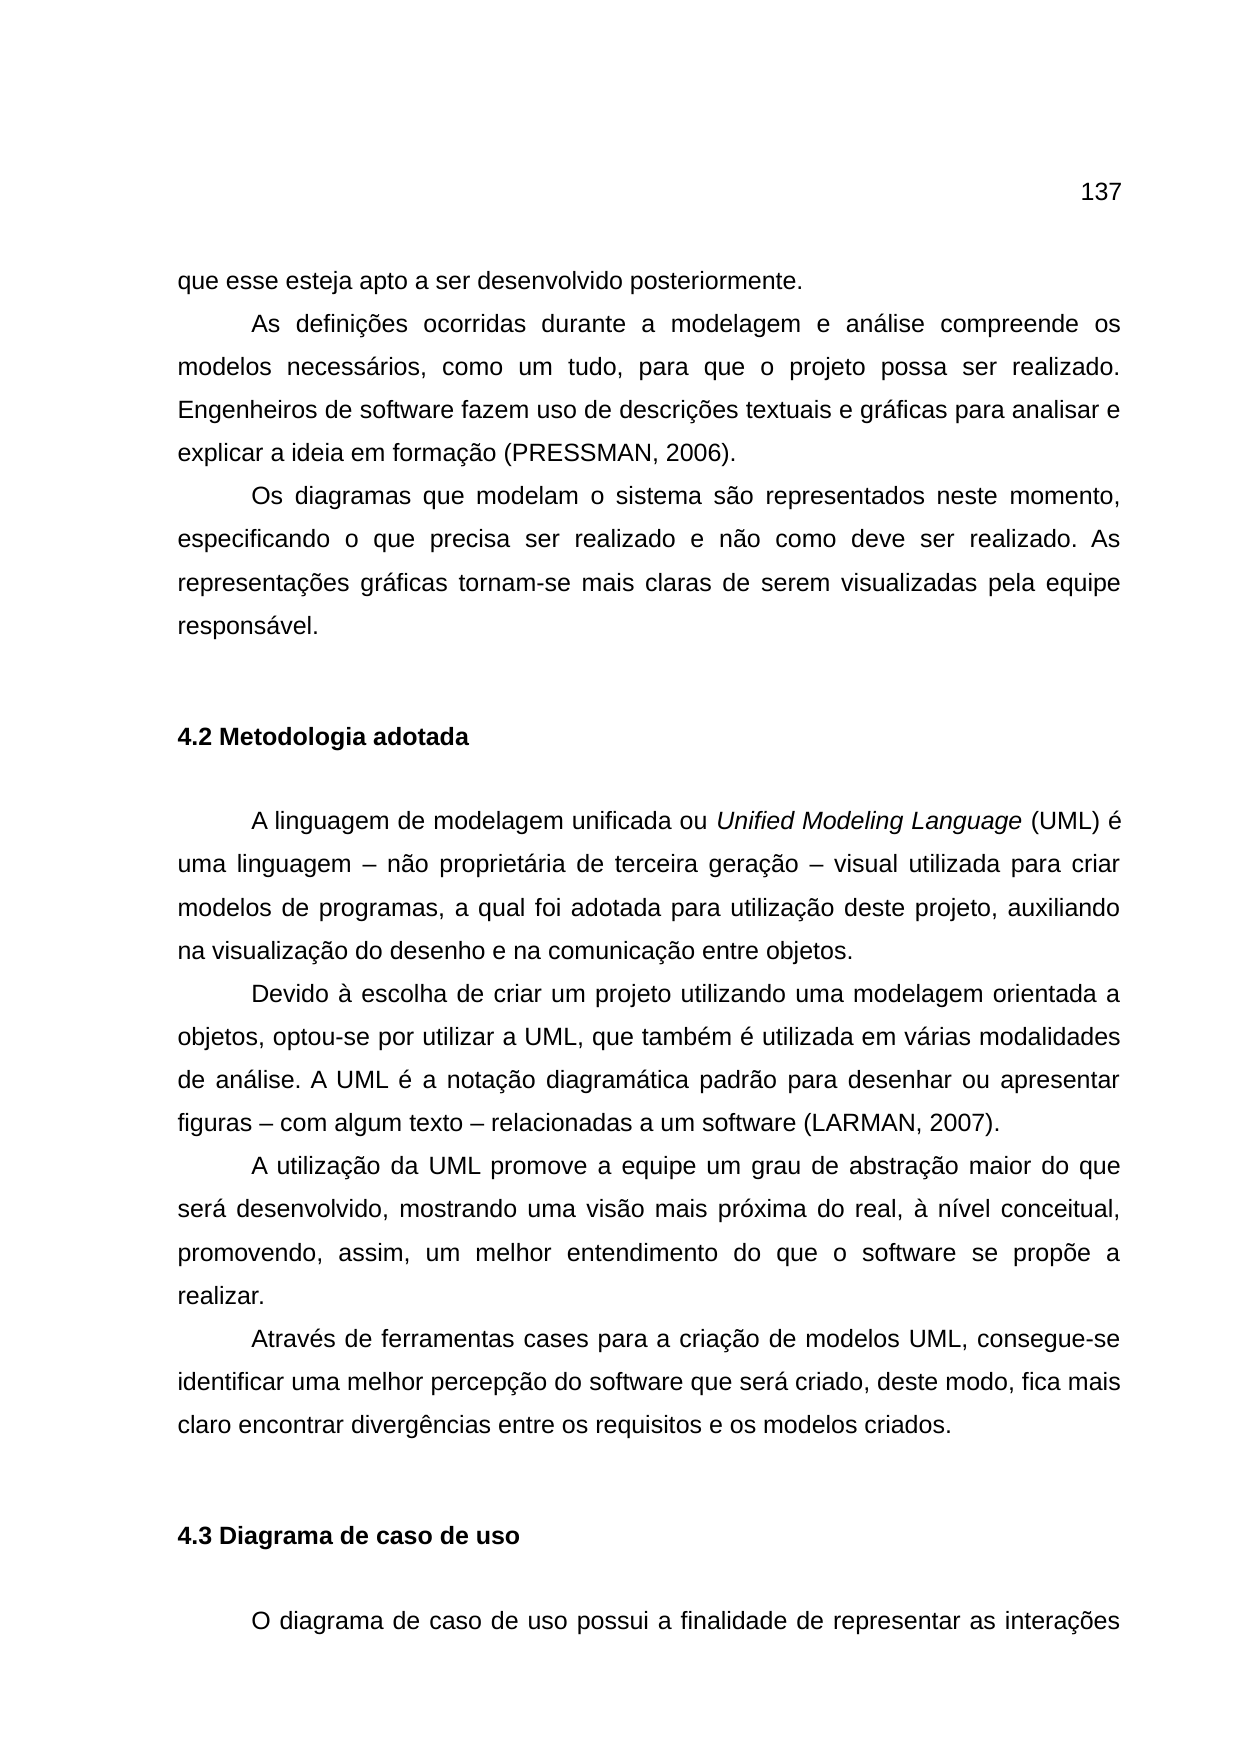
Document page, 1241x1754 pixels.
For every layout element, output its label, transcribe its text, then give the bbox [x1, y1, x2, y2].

text As definições ocorridas durante a modelagem e análise compreende os modelos necessários, como um tudo, para que o projeto possa ser realizado. Engenheiros de software fazem uso de descrições textuais e gráficas para analisar e explicar a ideia em formação (PRESSMAN, 2006). [177, 309, 1122, 467]
text A linguagem de modelagem unificada ou Unified Modeling Language (UML) é uma linguagem – não proprietária de terceira geração – visual utilizada para criar modelos de programas, a qual foi adotada para utilização deste projeto, auxiliando na visualização do desenho e na comunicação entre objetos. [177, 806, 1122, 964]
subtitle 4.2 Metodologia adotada [177, 722, 1122, 751]
text Através de ferramentas cases para a criação de modelos UML, consegue-se identificar uma melhor percepção do software que será criado, deste modo, fica mais claro encontrar divergências entre os requisitos e os modelos criados. [177, 1324, 1122, 1439]
subtitle 4.3 Diagrama de caso de uso [177, 1521, 1122, 1550]
text A utilização da UML promove a equipe um grau de abstração maior do que será desenvolvido, mostrando uma visão mais próxima do real, à nível conceitual, promovendo, assim, um melhor entendimento do que o software se propõe a realizar. [177, 1151, 1122, 1309]
text Os diagramas que modelam o sistema são representados neste momento, especificando o que precisa ser realizado e não como deve ser realizado. As representações gráficas tornam-se mais claras de serem visualizadas pela equipe responsável. [177, 481, 1122, 639]
text que esse esteja apto a ser desenvolvido posteriormente. [177, 266, 1122, 294]
text O diagrama de caso de uso possui a finalidade de representar as interações [177, 1606, 1122, 1634]
text Devido à escolha de criar um projeto utilizando uma modelagem orientada a objetos, optou-se por utilizar a UML, que também é utilizada em várias modalidades de análise. A UML é a notação diagramática padrão para desenhar ou apresentar figuras – com algum texto – relacionadas a um software (LARMAN, 2007). [177, 979, 1122, 1137]
